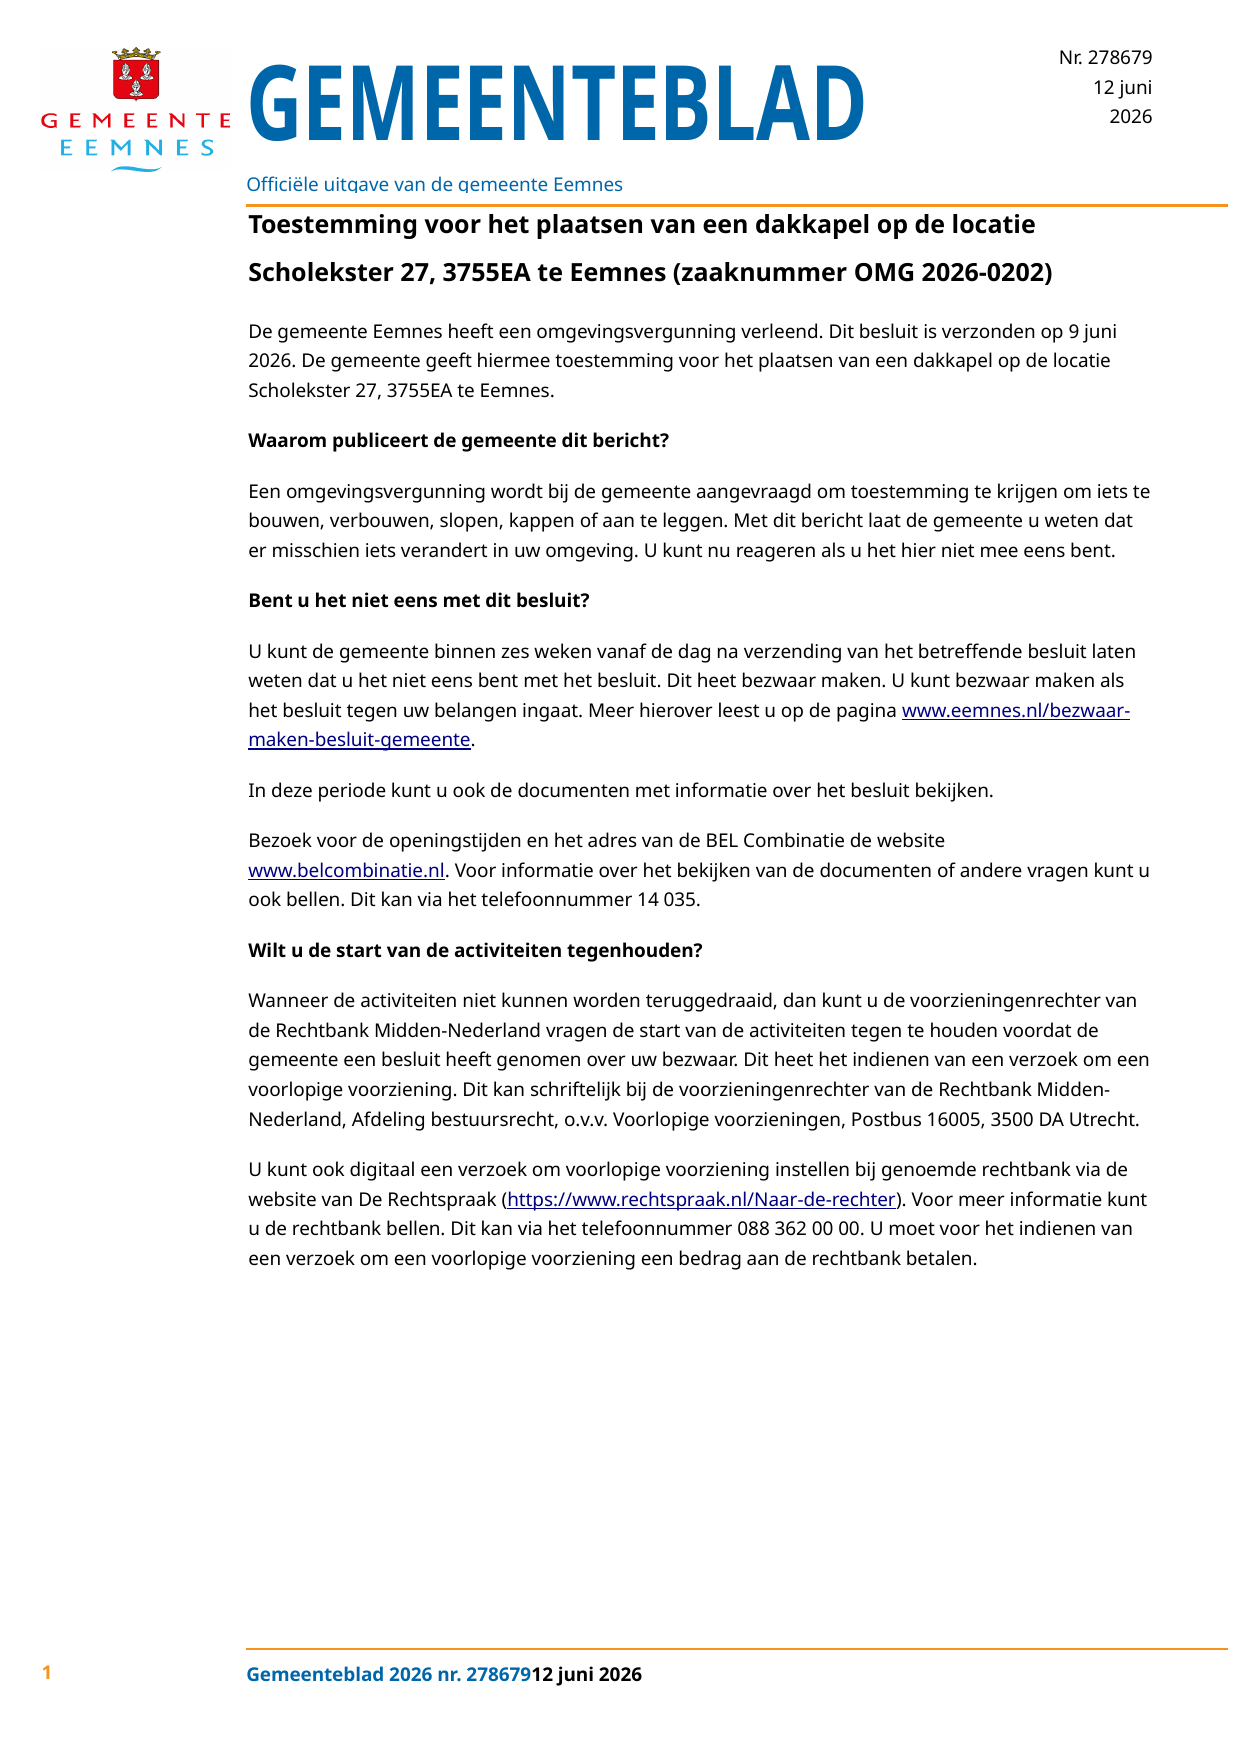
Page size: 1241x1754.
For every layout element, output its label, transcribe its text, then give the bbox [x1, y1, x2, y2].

text Bezoek voor de openingstijden en het adres van de BEL Combinatie de website www.belcombinatie.nl. Voor informatie over het bekijken van de documenten of andere vragen kunt u ook bellen. Dit kan via het telefoonnummer 14 035. [248, 827, 1152, 912]
text In deze periode kunt u ook de documenten met informatie over het besluit bekijken. [248, 777, 1152, 803]
text De gemeente Eemnes heeft een omgevingsvergunning verleend. Dit besluit is verzonden op 9 juni 2026. De gemeente geeft hiermee toestemming voor het plaatsen van een dakkapel op de locatie Scholekster 27, 3755EA te Eemnes. [248, 318, 1152, 403]
picture [41, 47, 231, 172]
text Wilt u de start van de activiteiten tegenhouden? [248, 937, 1152, 963]
text Een omgevingsvergunning wordt bij de gemeente aangevraagd om toestemming te krijgen om iets te bouwen, verbouwen, slopen, kappen of aan te leggen. Met dit bericht laat de gemeente u weten dat er misschien iets verandert in uw omgeving. U kunt nu reageren als u het hier niet mee eens bent. [248, 478, 1152, 563]
text Wanneer de activiteiten niet kunnen worden teruggedraaid, dan kunt u de voorzieningenrechter van de Rechtbank Midden-Nederland vragen de start van de activiteiten tegen te houden voordat de gemeente een besluit heeft genomen over uw bezwaar. Dit heet het indienen van een verzoek om een voorlopige voorziening. Dit kan schriftelijk bij de voorzieningenrechter van de Rechtbank Midden-Nederland, Afdeling bestuursrecht, o.v.v. Voorlopige voorzieningen, Postbus 16005, 3500 DA Utrecht. [248, 987, 1152, 1132]
text U kunt ook digitaal een verzoek om voorlopige voorziening instellen bij genoemde rechtbank via de website van De Rechtspraak (https://www.rechtspraak.nl/Naar-de-rechter). Voor meer informatie kunt u de rechtbank bellen. Dit kan via het telefoonnummer 088 362 00 00. U moet voor het indienen van een verzoek om een voorlopige voorziening een bedrag aan de rechtbank betalen. [248, 1156, 1152, 1271]
text U kunt de gemeente binnen zes weken vanaf de dag na verzending van het betreffende besluit laten weten dat u het niet eens bent met het besluit. Dit heet bezwaar maken. U kunt bezwaar maken als het besluit tegen uw belangen ingaat. Meer hierover leest u op de pagina www.eemnes.nl/bezwaar-maken-besluit-gemeente. [248, 638, 1152, 752]
text Bent u het niet eens met dit besluit? [248, 587, 1152, 613]
text Toestemming voor het plaatsen van een dakkapel op de locatie Scholekster 27, 3755EA te Eemnes (zaaknummer OMG 2026-0202) [248, 207, 1152, 288]
text Waarom publiceert de gemeente dit bericht? [248, 427, 1152, 453]
